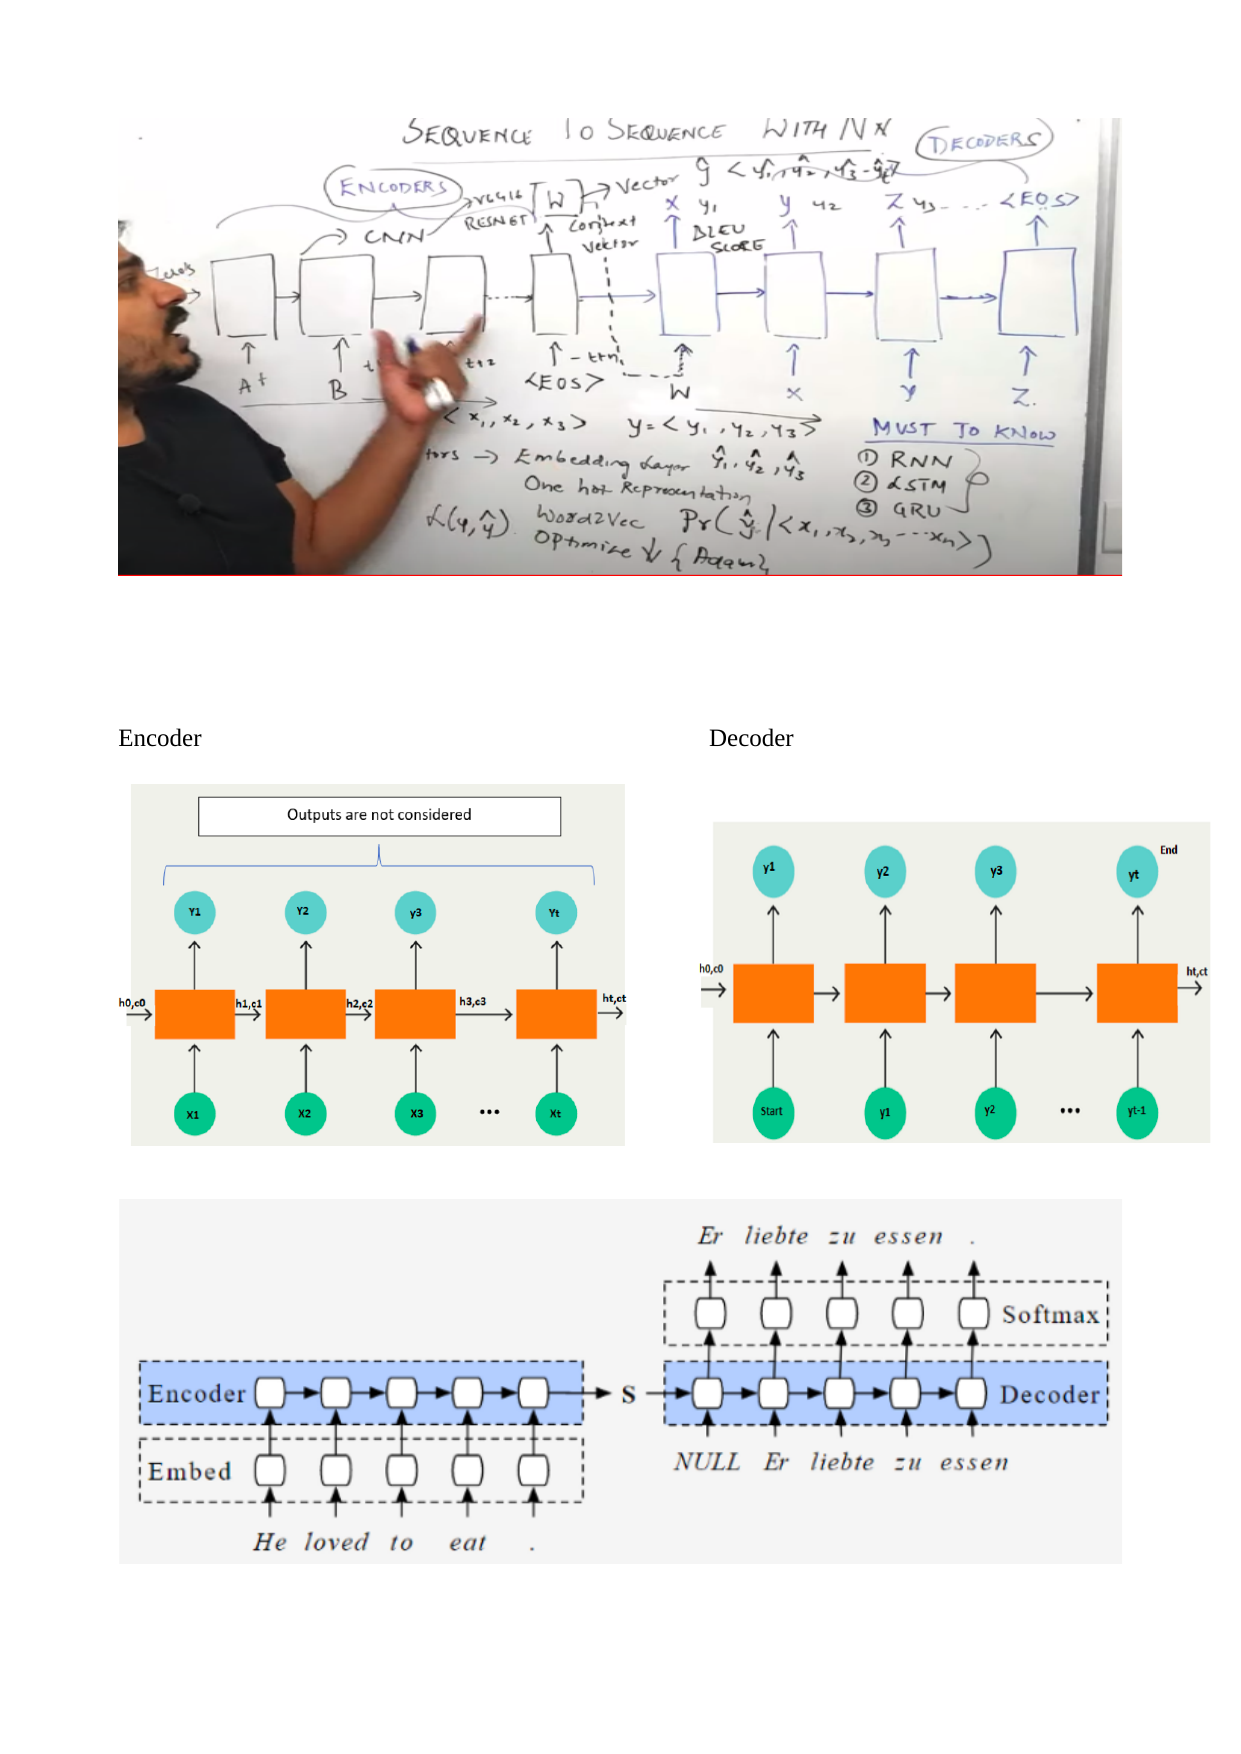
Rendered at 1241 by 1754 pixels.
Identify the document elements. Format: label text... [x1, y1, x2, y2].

picture [104, 784, 639, 1146]
picture [118, 118, 1123, 576]
picture [118, 1199, 1123, 1564]
picture [694, 816, 1211, 1143]
text Encoder Decoder [118, 723, 1122, 752]
